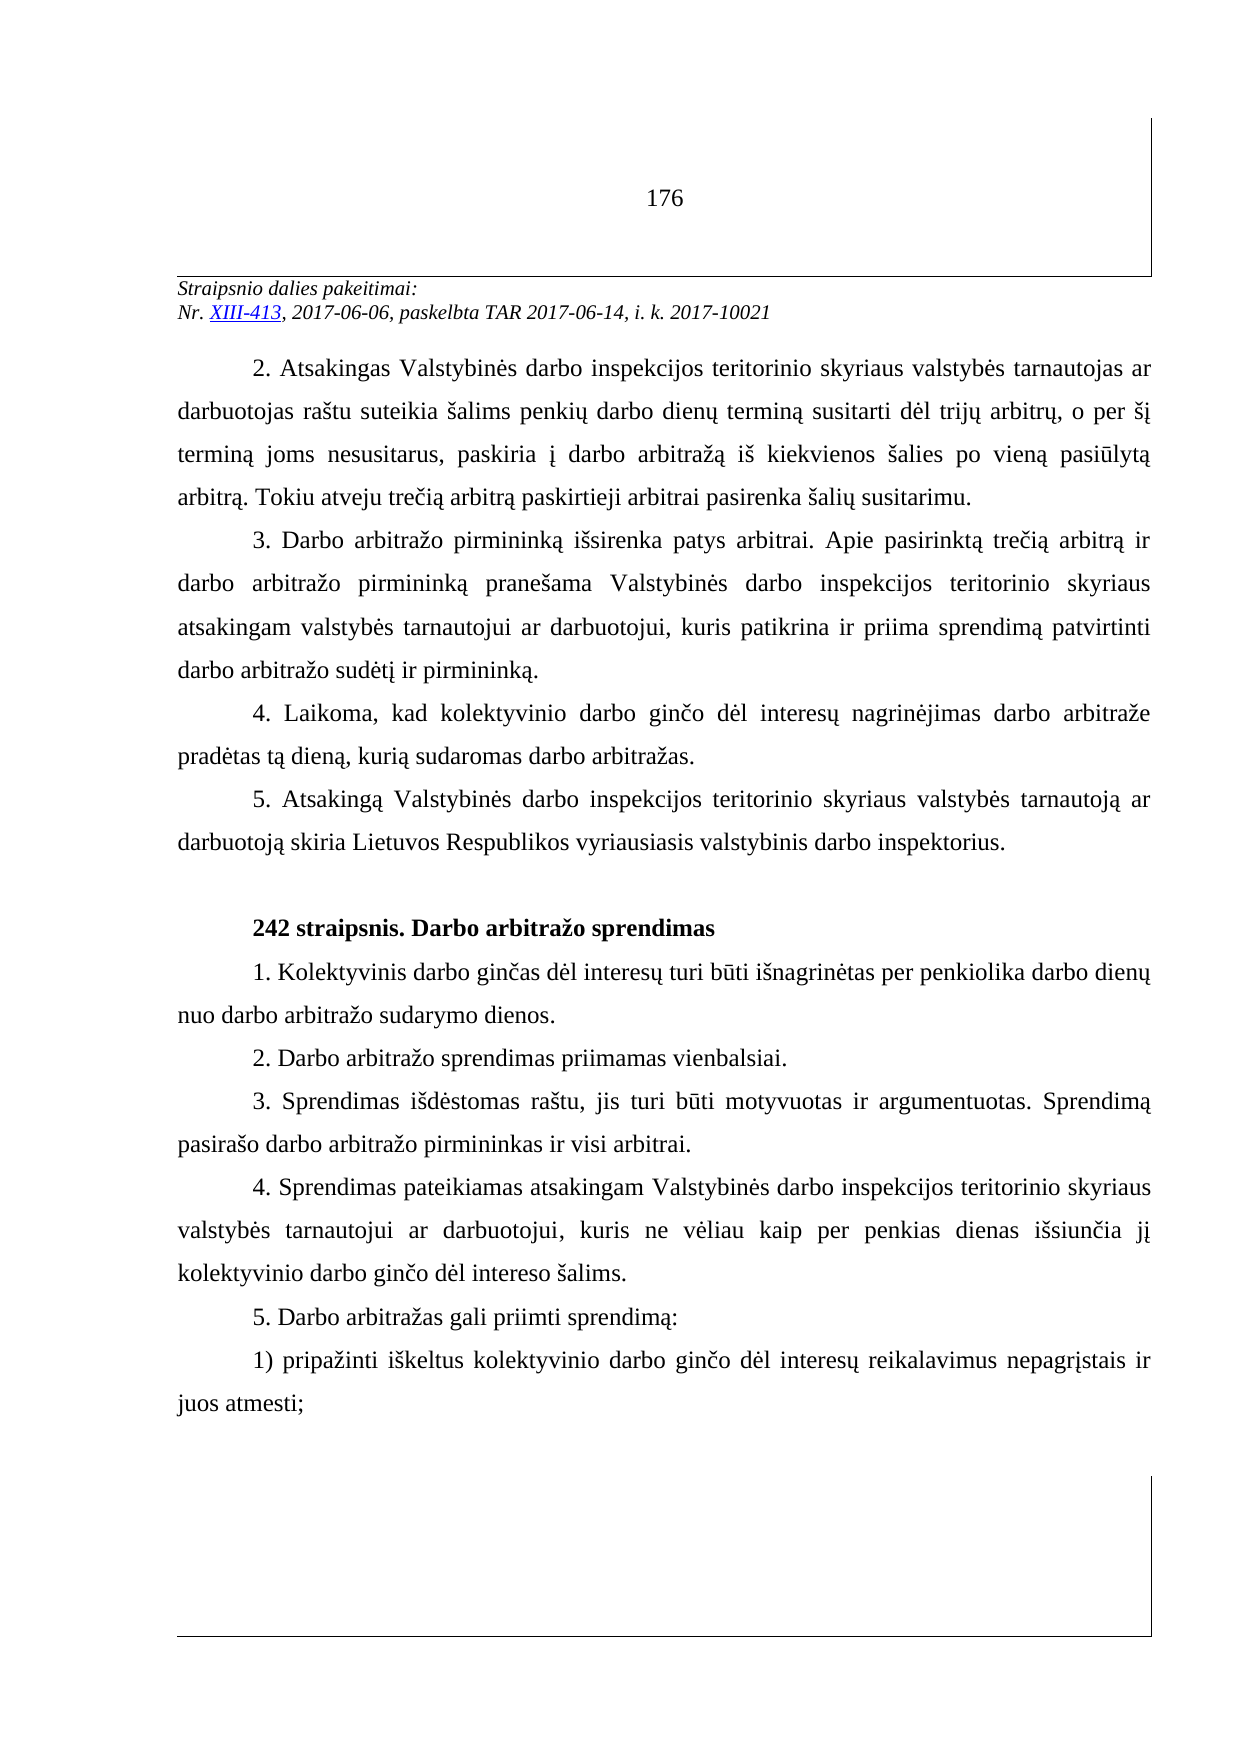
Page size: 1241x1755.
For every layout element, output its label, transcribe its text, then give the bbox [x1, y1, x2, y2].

text Straipsnio dalies pakeitimai: [177, 276, 1152, 300]
text 4. Sprendimas pateikiamas atsakingam Valstybinės darbo inspekcijos teritorinio skyriaus valstybės tarnautojui ar darbuotojui, kuris ne vėliau kaip per penkias dienas išsiunčia jį kolektyvinio darbo ginčo dėl intereso šalims. [177, 1172, 1152, 1287]
text 2. Darbo arbitražo sprendimas priimamas vienbalsiai. [177, 1043, 1152, 1072]
text 5. Atsakingą Valstybinės darbo inspekcijos teritorinio skyriaus valstybės tarnautoją ar darbuotoją skiria Lietuvos Respublikos vyriausiasis valstybinis darbo inspektorius. [177, 784, 1152, 856]
text 5. Darbo arbitražas gali priimti sprendimą: [177, 1302, 1152, 1330]
text 1) pripažinti iškeltus kolektyvinio darbo ginčo dėl interesų reikalavimus nepagrįstais ir juos atmesti; [177, 1345, 1152, 1417]
text 3. Darbo arbitražo pirmininką išsirenka patys arbitrai. Apie pasirinktą trečią arbitrą ir darbo arbitražo pirmininką pranešama Valstybinės darbo inspekcijos teritorinio skyriaus atsakingam valstybės tarnautojui ar darbuotojui, kuris patikrina ir priima sprendimą patvirtinti darbo arbitražo sudėtį ir pirmininką. [177, 525, 1152, 683]
text 2. Atsakingas Valstybinės darbo inspekcijos teritorinio skyriaus valstybės tarnautojas ar darbuotojas raštu suteikia šalims penkių darbo dienų terminą susitarti dėl trijų arbitrų, o per šį terminą joms nesusitarus, paskiria į darbo arbitražą iš kiekvienos šalies po vieną pasiūlytą arbitrą. Tokiu atveju trečią arbitrą paskirtieji arbitrai pasirenka šalių susitarimu. [177, 353, 1152, 511]
subtitle 242 straipsnis. Darbo arbitražo sprendimas [177, 913, 1152, 942]
text 1. Kolektyvinis darbo ginčas dėl interesų turi būti išnagrinėtas per penkiolika darbo dienų nuo darbo arbitražo sudarymo dienos. [177, 957, 1152, 1028]
text Nr. XIII-413, 2017-06-06, paskelbta TAR 2017-06-14, i. k. 2017-10021 [177, 300, 1152, 324]
text 3. Sprendimas išdėstomas raštu, jis turi būti motyvuotas ir argumentuotas. Sprendimą pasirašo darbo arbitražo pirmininkas ir visi arbitrai. [177, 1086, 1152, 1158]
text 4. Laikoma, kad kolektyvinio darbo ginčo dėl interesų nagrinėjimas darbo arbitraže pradėtas tą dieną, kurią sudaromas darbo arbitražas. [177, 698, 1152, 770]
